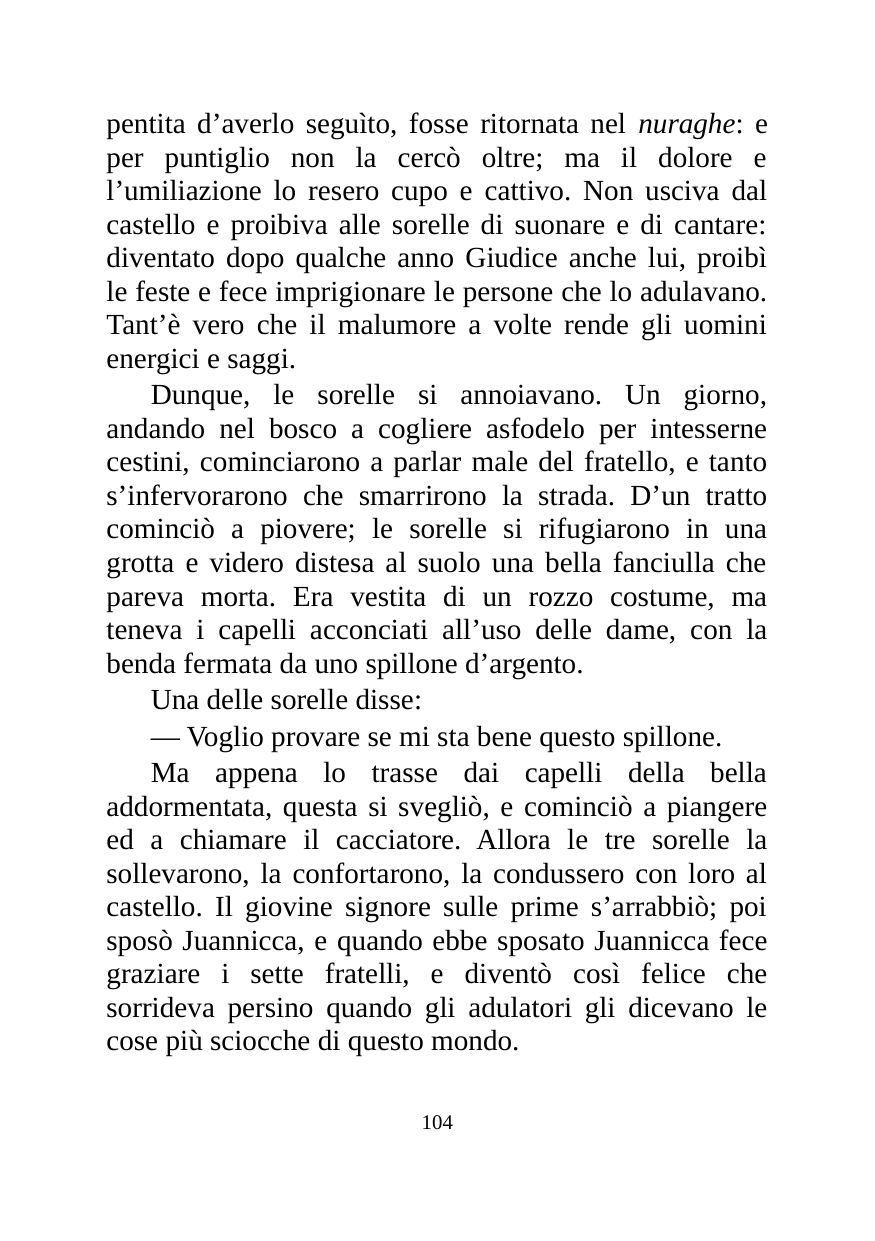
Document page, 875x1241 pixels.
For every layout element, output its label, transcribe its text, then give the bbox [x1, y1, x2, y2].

text — Voglio provare se mi sta bene questo spillone. [106, 719, 768, 752]
text pentita d’averlo seguìto, fosse ritornata nel nuraghe: e per puntiglio non la cercò oltre; ma il dolore e l’umiliazione lo resero cupo e cattivo. Non usciva dal castello e proibiva alle sorelle di suonare e di cantare: diventato dopo qualche anno Giudice anche lui, proibì le feste e fece imprigionare le persone che lo adulavano. Tant’è vero che il malumore a volte rende gli uomini energici e saggi. [106, 106, 768, 374]
text Dunque, le sorelle si annoiavano. Un giorno, andando nel bosco a cogliere asfodelo per intesserne cestini, cominciarono a parlar male del fratello, e tanto s’infervorarono che smarrirono la strada. D’un tratto cominciò a piovere; le sorelle si rifugiarono in una grotta e videro distesa al suolo una bella fanciulla che pareva morta. Era vestita di un rozzo costume, ma teneva i capelli acconciati all’uso delle dame, con la benda fermata da uno spillone d’argento. [106, 377, 768, 679]
text Una delle sorelle disse: [106, 682, 768, 716]
text Ma appena lo trasse dai capelli della bella addormentata, questa si svegliò, e cominciò a piangere ed a chiamare il cacciatore. Allora le tre sorelle la sollevarono, la confortarono, la condussero con loro al castello. Il giovine signore sulle prime s’arrabbiò; poi sposò Juannicca, e quando ebbe sposato Juannicca fece graziare i sette fratelli, e diventò così felice che sorrideva persino quando gli adulatori gli dicevano le cose più sciocche di questo mondo. [106, 755, 768, 1057]
